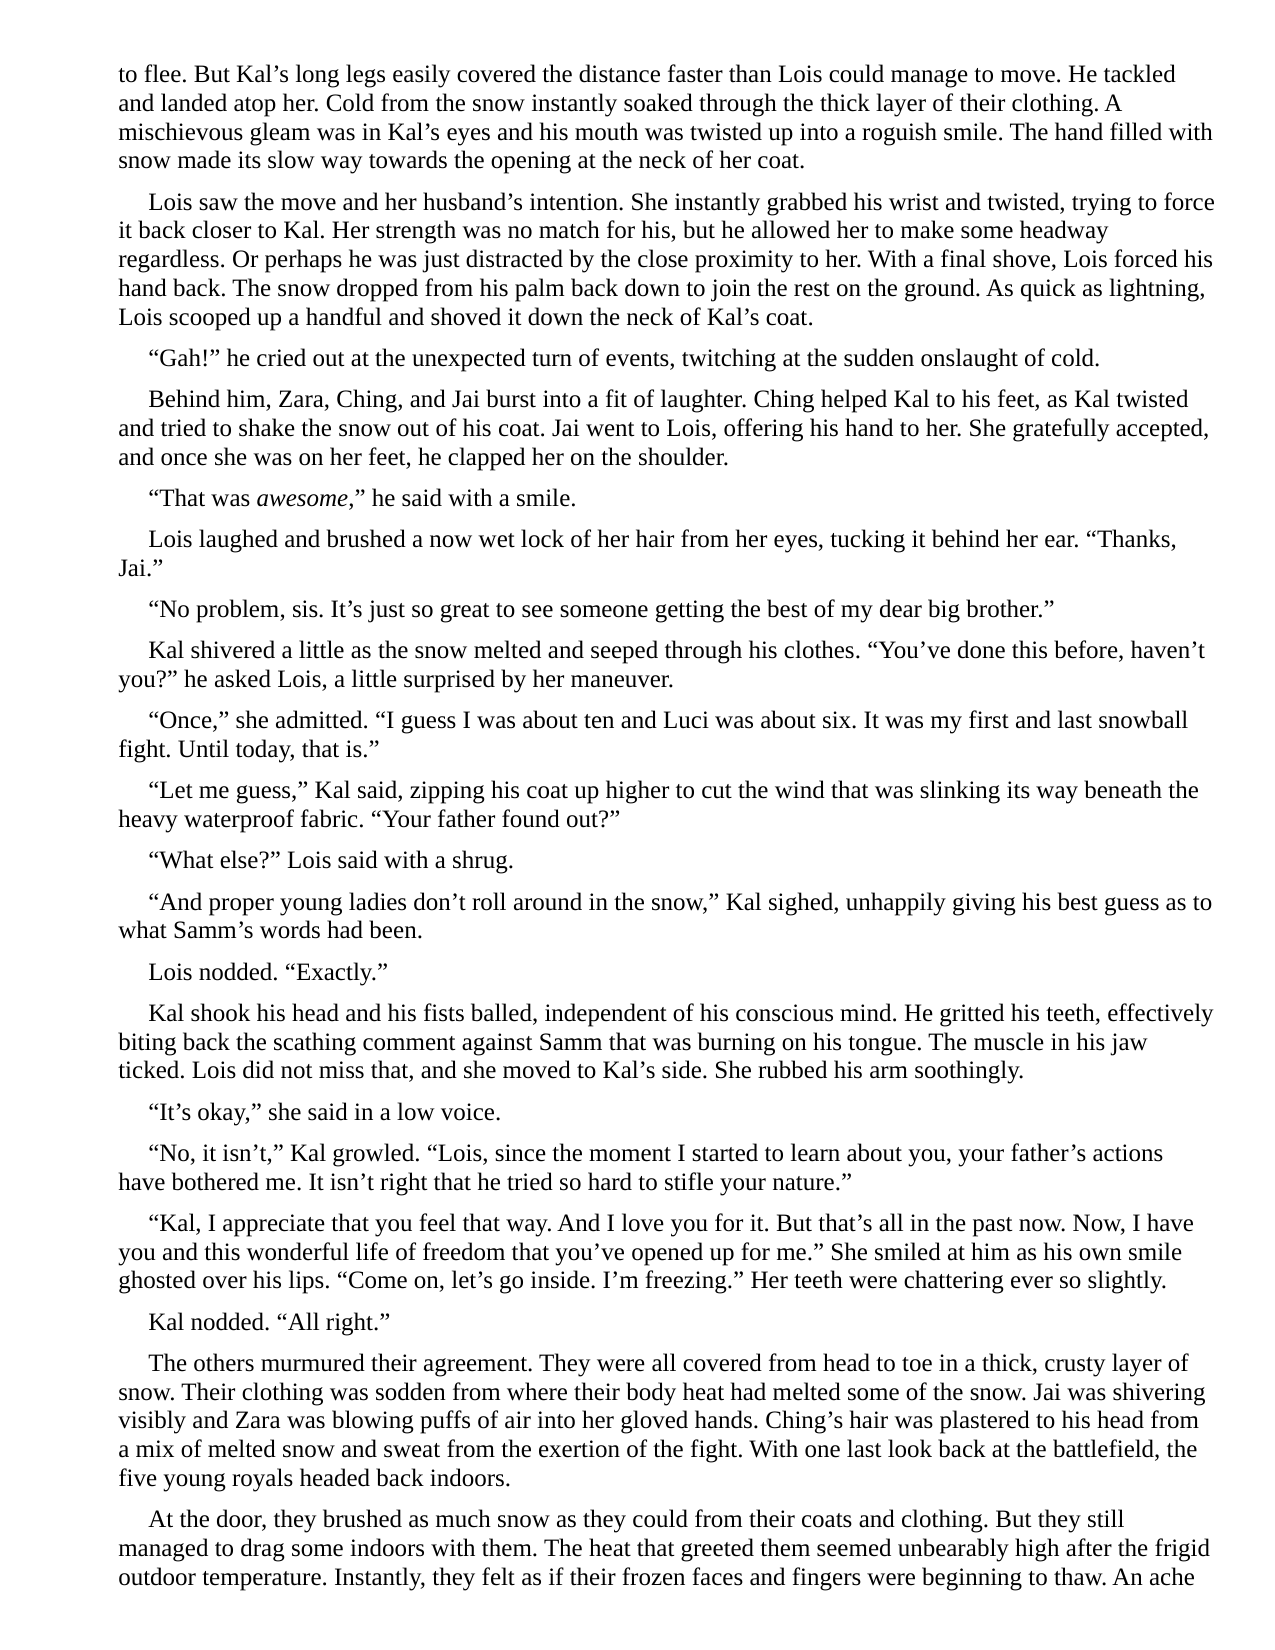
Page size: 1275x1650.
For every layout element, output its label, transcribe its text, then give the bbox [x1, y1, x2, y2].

text Kal shook his head and his fists balled, independent of his conscious mind. He gritted his teeth, effectively biting back the scathing comment against Samm that was burning on his tongue. The muscle in his jaw ticked. Lois did not miss that, and she moved to Kal’s side. She rubbed his arm soothingly. [118, 998, 1216, 1084]
text At the door, they brushed as much snow as they could from their coats and clothing. But they still managed to drag some indoors with them. The heat that greeted them seemed unbearably high after the frigid outdoor temperature. Instantly, they felt as if their frozen faces and fingers were beginning to thaw. An ache [118, 1504, 1216, 1590]
text “What else?” Lois said with a shrug. [118, 845, 1216, 874]
text “Kal, I appreciate that you feel that way. And I love you for it. But that’s all in the past now. Now, I have you and this wonderful life of freedom that you’ve opened up for me.” She smiled at him as his own smile ghosted over his lips. “Come on, let’s go inside. I’m freezing.” Her teeth were chattering ever so slightly. [118, 1208, 1216, 1294]
text “No, it isn’t,” Kal growled. “Lois, since the moment I started to learn about you, your father’s actions have bothered me. It isn’t right that he tried so hard to stifle your nature.” [118, 1138, 1216, 1195]
text Behind him, Zara, Ching, and Jai burst into a fit of laughter. Ching helped Kal to his feet, as Kal twisted and tried to shake the snow out of his coat. Jai went to Lois, offering his hand to her. She gratefully accepted, and once she was on her feet, he clapped her on the shoulder. [118, 384, 1216, 470]
text “Once,” she admitted. “I guess I was about ten and Luci was about six. It was my first and last snowball fight. Until today, that is.” [118, 705, 1216, 763]
text “Let me guess,” Kal said, zipping his coat up higher to cut the wind that was slinking its way beneath the heavy waterproof fabric. “Your father found out?” [118, 775, 1216, 833]
text to flee. But Kal’s long legs easily covered the distance faster than Lois could manage to move. He tackled and landed atop her. Cold from the snow instantly soaked through the thick layer of their clothing. A mischievous gleam was in Kal’s eyes and his mouth was twisted up into a roguish smile. The hand filled with snow made its slow way towards the opening at the neck of her coat. [118, 59, 1216, 174]
text “That was awesome,” he said with a smile. [118, 483, 1216, 512]
text Kal nodded. “All right.” [118, 1307, 1216, 1335]
text Lois nodded. “Exactly.” [118, 957, 1216, 985]
text Lois saw the move and her husband’s intention. She instantly grabbed his wrist and twisted, trying to force it back closer to Kal. Her strength was no match for his, but he allowed her to make some headway regardless. Or perhaps he was just distracted by the close proximity to her. With a final shove, Lois forced his hand back. The snow dropped from his palm back down to join the rest on the ground. As quick as lightning, Lois scooped up a handful and shoved it down the neck of Kal’s coat. [118, 187, 1216, 330]
text Lois laughed and brushed a now wet lock of her hair from her eyes, tucking it behind her ear. “Thanks, Jai.” [118, 524, 1216, 582]
text “No problem, sis. It’s just so great to see someone getting the best of my dear big brother.” [118, 594, 1216, 623]
text “It’s okay,” she said in a low voice. [118, 1097, 1216, 1125]
text Kal shivered a little as the snow melted and seeped through his clothes. “You’ve done this before, haven’t you?” he asked Lois, a little surprised by her maneuver. [118, 635, 1216, 693]
text “Gah!” he cried out at the unexpected turn of events, twitching at the sudden onslaught of cold. [118, 343, 1216, 372]
text The others murmured their agreement. They were all covered from head to toe in a thick, crusty layer of snow. Their clothing was sodden from where their body heat had melted some of the snow. Jai was shivering visibly and Zara was blowing puffs of air into her gloved hands. Ching’s hair was plastered to his head from a mix of melted snow and sweat from the exertion of the fight. With one last look back at the battlefield, the five young royals headed back indoors. [118, 1348, 1216, 1492]
text “And proper young ladies don’t roll around in the snow,” Kal sighed, unhappily giving his best guess as to what Samm’s words had been. [118, 887, 1216, 944]
